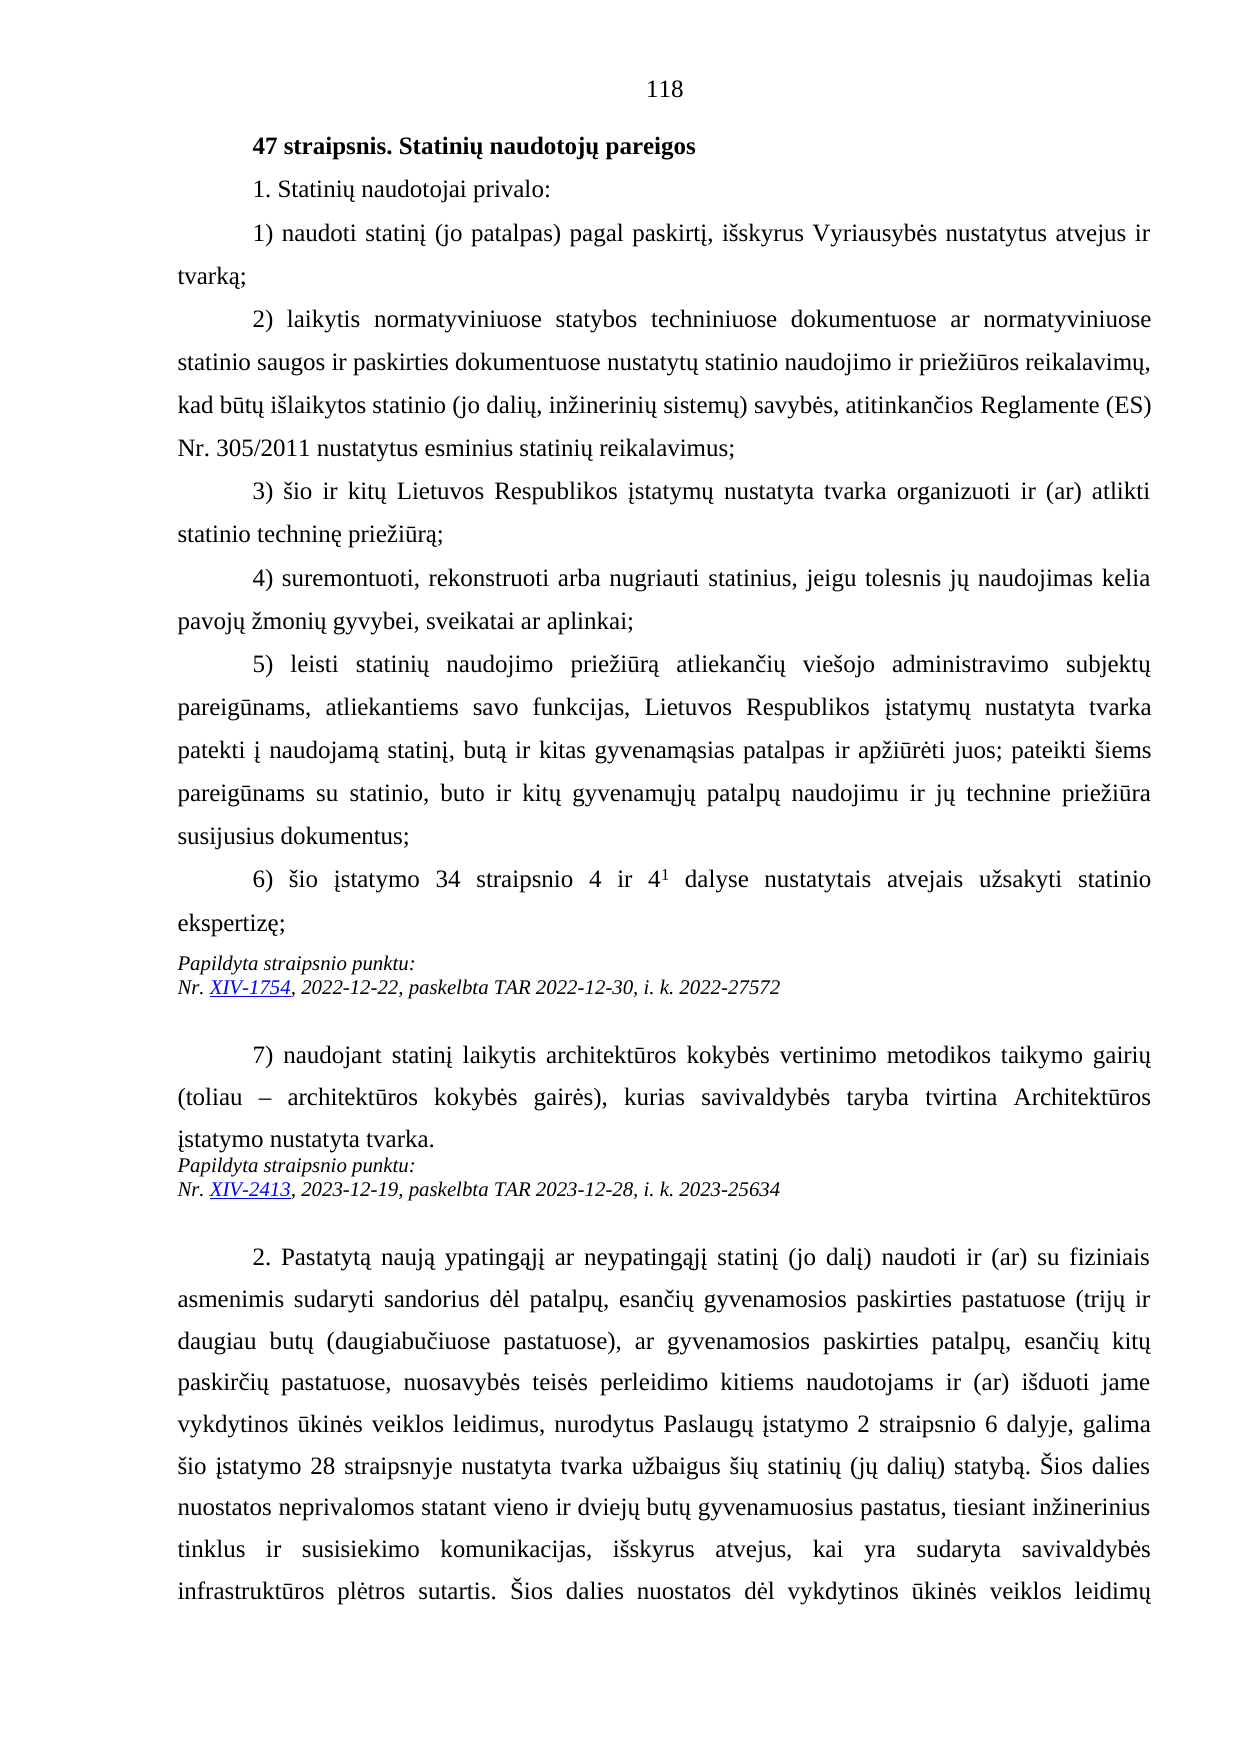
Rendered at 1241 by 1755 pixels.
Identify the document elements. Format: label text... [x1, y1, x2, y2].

text 2. Pastatytą naują ypatingąjį ar neypatingąjį statinį (jo dalį) naudoti ir (ar) su fiziniais asmenimis sudaryti sandorius dėl patalpų, esančių gyvenamosios paskirties pastatuose (trijų ir daugiau butų (daugiabučiuose pastatuose), ar gyvenamosios paskirties patalpų, esančių kitų paskirčių pastatuose, nuosavybės teisės perleidimo kitiems naudotojams ir (ar) išduoti jame vykdytinos ūkinės veiklos leidimus, nurodytus Paslaugų įstatymo 2 straipsnio 6 dalyje, galima šio įstatymo 28 straipsnyje nustatyta tvarka užbaigus šių statinių (jų dalių) statybą. Šios dalies nuostatos neprivalomos statant vieno ir dviejų butų gyvenamuosius pastatus, tiesiant inžinerinius tinklus ir susisiekimo komunikacijas, išskyrus atvejus, kai yra sudaryta savivaldybės infrastruktūros plėtros sutartis. Šios dalies nuostatos dėl vykdytinos ūkinės veiklos leidimų [177, 1229, 1152, 1604]
text 7) naudojant statinį laikytis architektūros kokybės vertinimo metodikos taikymo gairių (toliau – architektūros kokybės gairės), kurias savivaldybės taryba tvirtina Architektūros įstatymo nustatyta tvarka. [177, 1028, 1152, 1153]
text 1. Statinių naudotojai privalo: [177, 174, 1152, 203]
text Papildyta straipsnio punktu: [177, 951, 1152, 975]
text Papildyta straipsnio punktu: [177, 1153, 1152, 1177]
text 5) leisti statinių naudojimo priežiūrą atliekančių viešojo administravimo subjektų pareigūnams, atliekantiems savo funkcijas, Lietuvos Respublikos įstatymų nustatyta tvarka patekti į naudojamą statinį, butą ir kitas gyvenamąsias patalpas ir apžiūrėti juos; pateikti šiems pareigūnams su statinio, buto ir kitų gyvenamųjų patalpų naudojimu ir jų technine priežiūra susijusius dokumentus; [177, 649, 1152, 850]
text 47 straipsnis. Statinių naudotojų pareigos [177, 131, 1152, 160]
text Nr. XIV-2413, 2023-12-19, paskelbta TAR 2023-12-28, i. k. 2023-25634 [177, 1177, 1152, 1201]
text 2) laikytis normatyviniuose statybos techniniuose dokumentuose ar normatyviniuose statinio saugos ir paskirties dokumentuose nustatytų statinio naudojimo ir priežiūros reikalavimų, kad būtų išlaikytos statinio (jo dalių, inžinerinių sistemų) savybės, atitinkančios Reglamente (ES) Nr. 305/2011 nustatytus esminius statinių reikalavimus; [177, 304, 1152, 462]
text 1) naudoti statinį (jo patalpas) pagal paskirtį, išskyrus Vyriausybės nustatytus atvejus ir tvarką; [177, 218, 1152, 289]
text 4) suremontuoti, rekonstruoti arba nugriauti statinius, jeigu tolesnis jų naudojimas kelia pavojų žmonių gyvybei, sveikatai ar aplinkai; [177, 563, 1152, 634]
text 6) šio įstatymo 34 straipsnio 4 ir 41 dalyse nustatytais atvejais užsakyti statinio ekspertizę; [177, 864, 1152, 936]
text Nr. XIV-1754, 2022-12-22, paskelbta TAR 2022-12-30, i. k. 2022-27572 [177, 975, 1152, 999]
text 3) šio ir kitų Lietuvos Respublikos įstatymų nustatyta tvarka organizuoti ir (ar) atlikti statinio techninę priežiūrą; [177, 476, 1152, 548]
